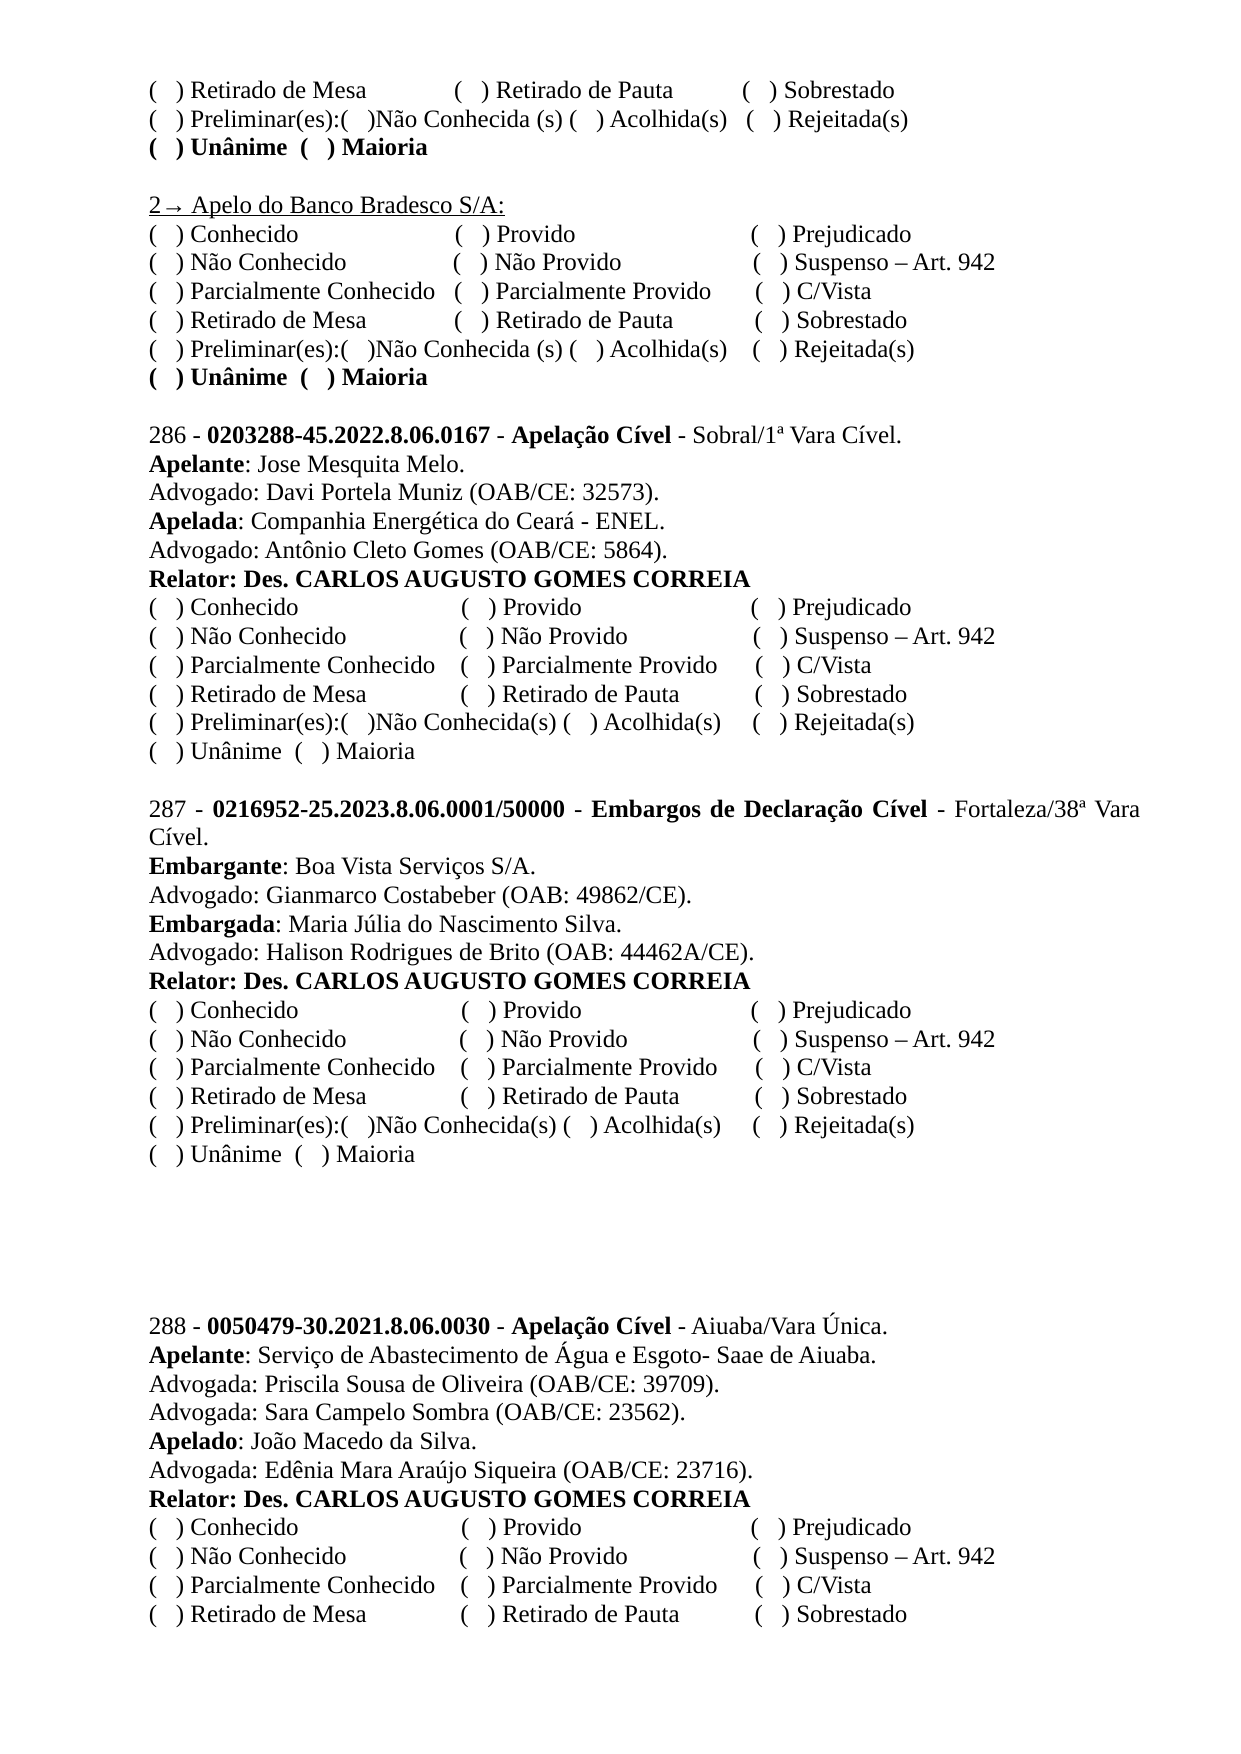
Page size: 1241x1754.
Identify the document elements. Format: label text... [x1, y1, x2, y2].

text ( ) Retirado de Mesa ( ) Retirado de Pauta ( ) Sobrestado [148, 1599, 1158, 1627]
text Advogado: Davi Portela Muniz (OAB/CE: 32573). [148, 477, 1141, 506]
text ( ) Parcialmente Conhecido ( ) Parcialmente Provido ( ) C/Vista [148, 1570, 1158, 1599]
text ( ) Parcialmente Conhecido ( ) Parcialmente Provido ( ) C/Vista [148, 276, 1158, 305]
text ( ) Parcialmente Conhecido ( ) Parcialmente Provido ( ) C/Vista [148, 1052, 1158, 1081]
text Relator: Des. CARLOS AUGUSTO GOMES CORREIA [148, 966, 1141, 995]
text Advogado: Halison Rodrigues de Brito (OAB: 44462A/CE). [148, 937, 1141, 966]
text ( ) Preliminar(es):( )Não Conhecida(s) ( ) Acolhida(s) ( ) Rejeitada(s) [148, 1110, 1158, 1139]
text Apelante: Serviço de Abastecimento de Água e Esgoto- Saae de Aiuaba. [148, 1340, 1141, 1369]
text ( ) Não Conhecido ( ) Não Provido ( ) Suspenso – Art. 942 [148, 621, 1158, 650]
text ( ) Unânime ( ) Maioria [148, 736, 1158, 765]
text 287 - 0216952-25.2023.8.06.0001/50000 - Embargos de Declaração Cível - Fortaleza/38ª Vara Cível. [148, 794, 1141, 851]
text ( ) Não Conhecido ( ) Não Provido ( ) Suspenso – Art. 942 [148, 1024, 1158, 1052]
text Embargada: Maria Júlia do Nascimento Silva. [148, 909, 1141, 937]
text ( ) Conhecido ( ) Provido ( ) Prejudicado [148, 995, 1141, 1024]
text ( ) Unânime ( ) Maioria [148, 362, 1158, 391]
text ( ) Unânime ( ) Maioria [148, 1139, 1158, 1167]
text Advogada: Sara Campelo Sombra (OAB/CE: 23562). [148, 1397, 1141, 1426]
text ( ) Conhecido ( ) Provido ( ) Prejudicado [148, 592, 1141, 621]
text ( ) Retirado de Mesa ( ) Retirado de Pauta ( ) Sobrestado [148, 1081, 1158, 1110]
text ( ) Preliminar(es):( )Não Conhecida(s) ( ) Acolhida(s) ( ) Rejeitada(s) [148, 707, 1158, 736]
text ( ) Retirado de Mesa ( ) Retirado de Pauta ( ) Sobrestado [148, 305, 1158, 334]
text Advogado: Antônio Cleto Gomes (OAB/CE: 5864). [148, 535, 1141, 564]
text Relator: Des. CARLOS AUGUSTO GOMES CORREIA [148, 1484, 1141, 1512]
text ( ) Retirado de Mesa ( ) Retirado de Pauta ( ) Sobrestado [148, 679, 1158, 707]
text Apelante: Jose Mesquita Melo. [148, 449, 1141, 477]
text Advogada: Edênia Mara Araújo Siqueira (OAB/CE: 23716). [148, 1455, 1141, 1484]
text Apelado: João Macedo da Silva. [148, 1426, 1141, 1455]
text Advogada: Priscila Sousa de Oliveira (OAB/CE: 39709). [148, 1369, 1141, 1397]
text ( ) Unânime ( ) Maioria [148, 132, 1158, 161]
text Apelada: Companhia Energética do Ceará - ENEL. [148, 506, 1141, 535]
text ( ) Não Conhecido ( ) Não Provido ( ) Suspenso – Art. 942 [148, 247, 1158, 276]
text ( ) Não Conhecido ( ) Não Provido ( ) Suspenso – Art. 942 [148, 1541, 1158, 1570]
text 286 - 0203288-45.2022.8.06.0167 - Apelação Cível - Sobral/1ª Vara Cível. [148, 420, 1141, 449]
text ( ) Preliminar(es):( )Não Conhecida (s) ( ) Acolhida(s) ( ) Rejeitada(s) [148, 334, 1158, 362]
text ( ) Preliminar(es):( )Não Conhecida (s) ( ) Acolhida(s) ( ) Rejeitada(s) [148, 104, 1158, 132]
text ( ) Conhecido ( ) Provido ( ) Prejudicado [148, 219, 1141, 247]
text 288 - 0050479-30.2021.8.06.0030 - Apelação Cível - Aiuaba/Vara Única. [148, 1311, 1141, 1340]
text ( ) Parcialmente Conhecido ( ) Parcialmente Provido ( ) C/Vista [148, 650, 1158, 679]
text Relator: Des. CARLOS AUGUSTO GOMES CORREIA [148, 564, 1141, 592]
text 2→ Apelo do Banco Bradesco S/A: [148, 190, 1141, 219]
text ( ) Retirado de Mesa ( ) Retirado de Pauta ( ) Sobrestado [148, 75, 1158, 104]
text ( ) Conhecido ( ) Provido ( ) Prejudicado [148, 1512, 1141, 1541]
text Embargante: Boa Vista Serviços S/A. [148, 851, 1141, 880]
text Advogado: Gianmarco Costabeber (OAB: 49862/CE). [148, 880, 1141, 909]
